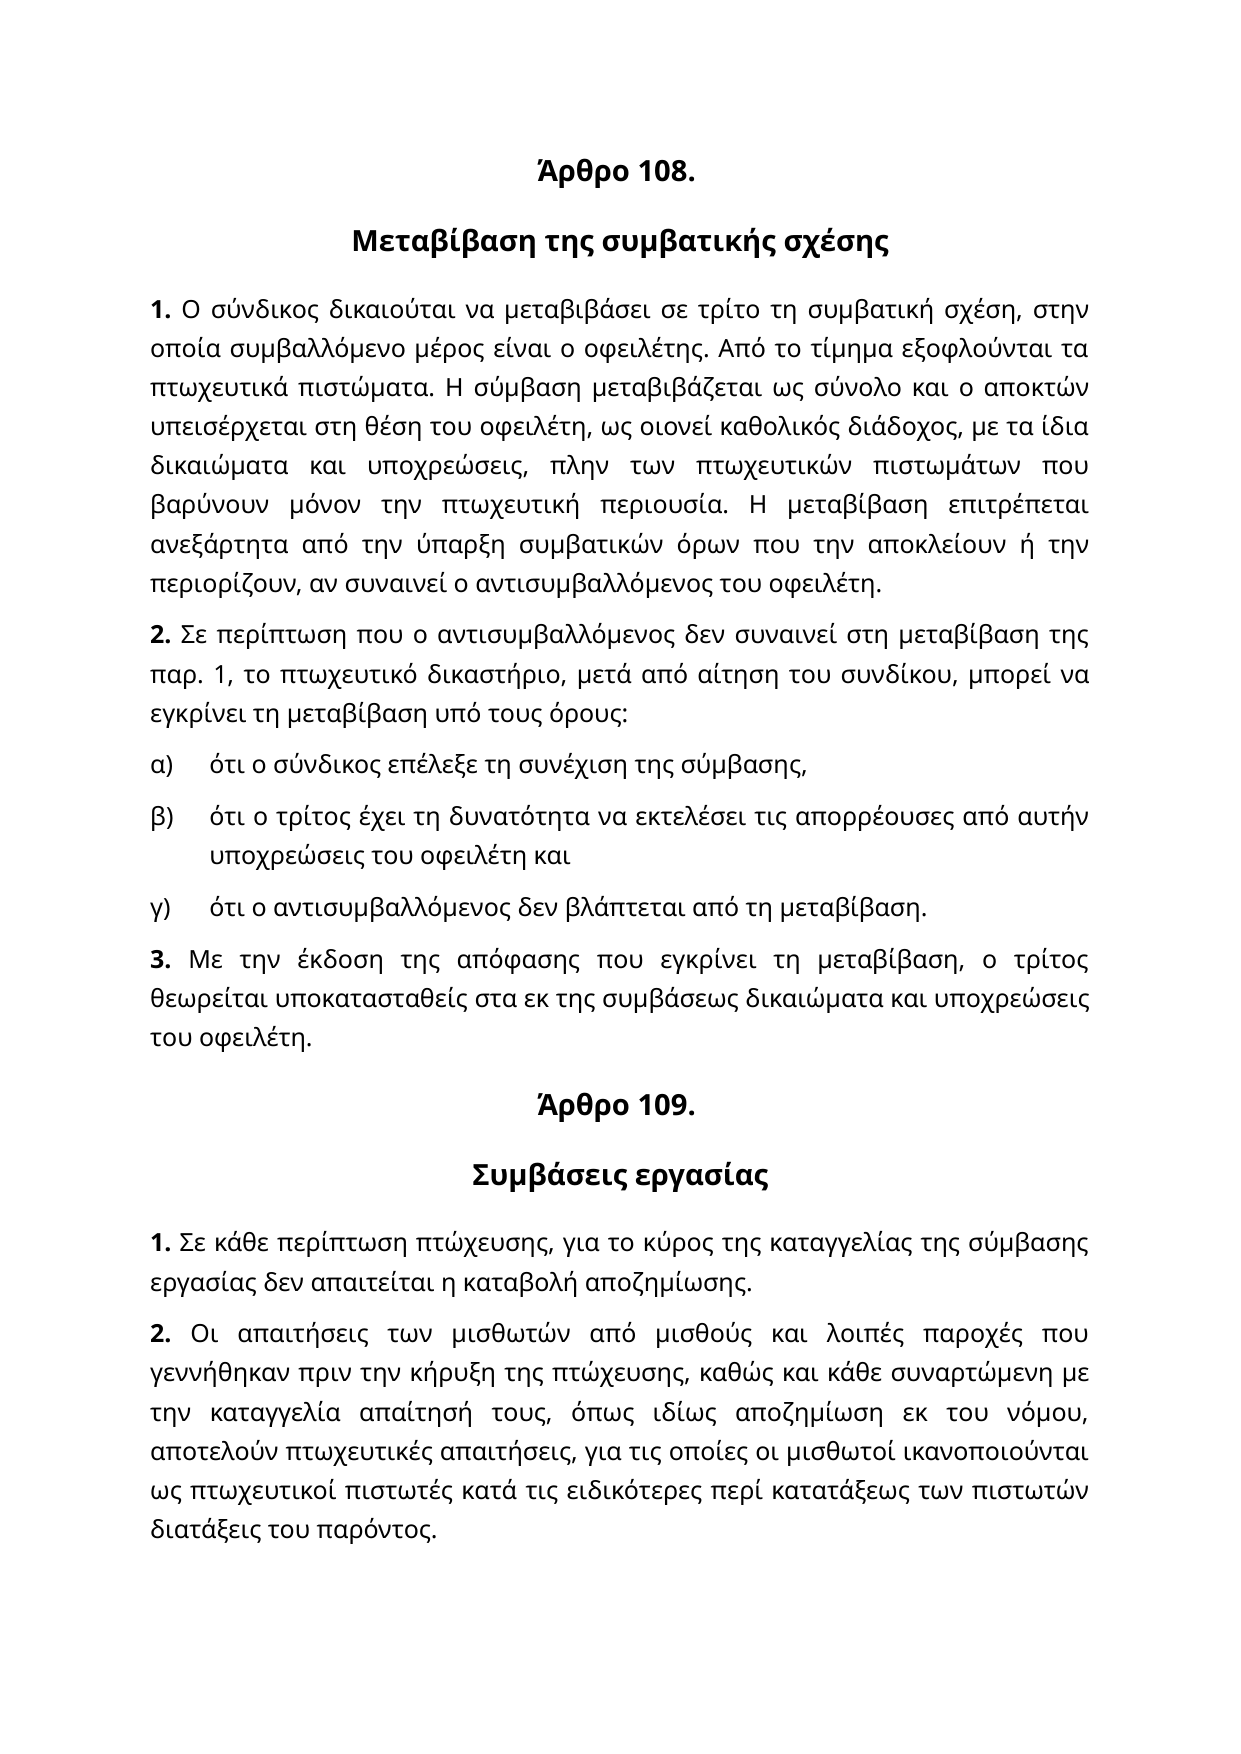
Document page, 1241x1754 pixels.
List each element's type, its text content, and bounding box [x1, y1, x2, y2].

list α) ότι ο σύνδικος επέλεξε τη συνέχιση της σύμβασης, [150, 747, 1090, 781]
list β) ότι ο τρίτος έχει τη δυνατότητα να εκτελέσει τις απορρέουσες από αυτήν υποχρεώσεις του οφειλέτη και [150, 799, 1090, 872]
list γ) ότι ο αντισυμβαλλόμενος δεν βλάπτεται από τη μεταβίβαση. [150, 889, 1090, 924]
subtitle Συμβάσεις εργασίας [150, 1154, 1090, 1194]
text 1. Ο σύνδικος δικαιούται να μεταβιβάσει σε τρίτο τη συμβατική σχέση, στην οποία συμβαλλόμενο μέρος είναι ο οφειλέτης. Από το τίμημα εξοφλούνται τα πτωχευτικά πιστώματα. Η σύμβαση μεταβιβάζεται ως σύνολο και ο αποκτών υπεισέρχεται στη θέση του οφειλέτη, ως οιονεί καθολικός διάδοχος, με τα ίδια δικαιώματα και υποχρεώσεις, πλην των πτωχευτικών πιστωμάτων που βαρύνουν μόνον την πτωχευτική περιουσία. Η μεταβίβαση επιτρέπεται ανεξάρτητα από την ύπαρξη συμβατικών όρων που την αποκλείουν ή την περιορίζουν, αν συναινεί ο αντισυμβαλλόμενος του οφειλέτη. [150, 291, 1090, 599]
text 2. Οι απαιτήσεις των μισθωτών από μισθούς και λοιπές παροχές που γεννήθηκαν πριν την κήρυξη της πτώχευσης, καθώς και κάθε συναρτώμενη με την καταγγελία απαίτησή τους, όπως ιδίως αποζημίωση εκ του νόμου, αποτελούν πτωχευτικές απαιτήσεις, για τις οποίες οι μισθωτοί ικανοποιούνται ως πτωχευτικοί πιστωτές κατά τις ειδικότερες περί κατατάξεως των πιστωτών διατάξεις του παρόντος. [150, 1316, 1090, 1546]
subtitle Άρθρο 108. [150, 150, 1090, 190]
text 3. Με την έκδοση της απόφασης που εγκρίνει τη μεταβίβαση, ο τρίτος θεωρείται υποκατασταθείς στα εκ της συμβάσεως δικαιώματα και υποχρεώσεις του οφειλέτη. [150, 941, 1090, 1054]
text 2. Σε περίπτωση που ο αντισυμβαλλόμενος δεν συναινεί στη μεταβίβαση της παρ. 1, το πτωχευτικό δικαστήριο, μετά από αίτηση του συνδίκου, μπορεί να εγκρίνει τη μεταβίβαση υπό τους όρους: [150, 617, 1090, 729]
subtitle Άρθρο 109. [150, 1084, 1090, 1123]
subtitle Μεταβίβαση της συμβατικής σχέσης [150, 221, 1090, 260]
text 1. Σε κάθε περίπτωση πτώχευσης, για το κύρος της καταγγελίας της σύμβασης εργασίας δεν απαιτείται η καταβολή αποζημίωσης. [150, 1225, 1090, 1298]
